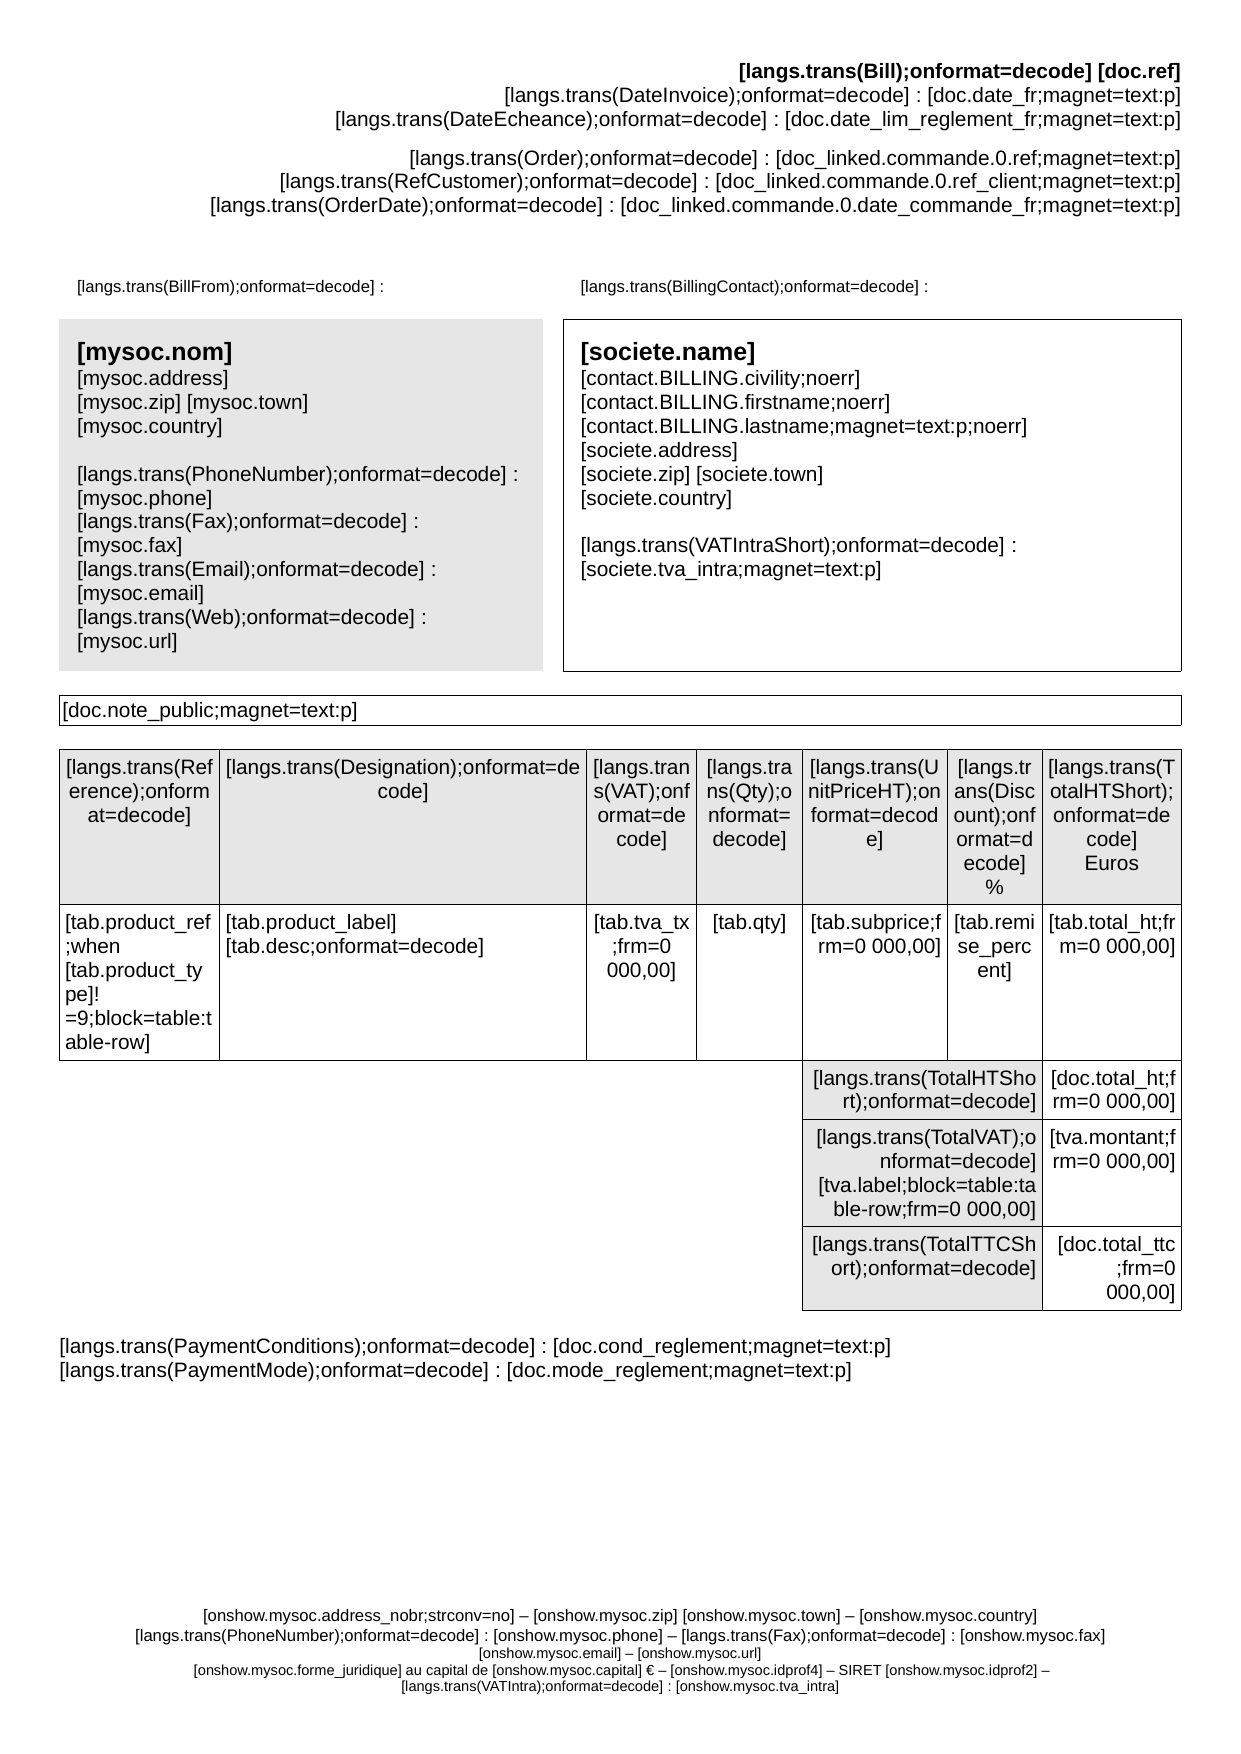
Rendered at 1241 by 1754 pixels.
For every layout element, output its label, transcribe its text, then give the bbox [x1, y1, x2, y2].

table_header [langs.trans(BillFrom);onformat=decode] : [59, 259, 543, 319]
table_cell [696, 1061, 802, 1119]
table_cell [doc.total_ht;frm=0 000,00] [1043, 1061, 1181, 1119]
table_cell [langs.trans(TotalTTCShort);onformat=decode] [803, 1227, 1042, 1310]
table_header [langs.trans(Reference);onformat=decode] [60, 750, 219, 904]
table_cell [tab.product_ref;when [tab.product_type]!=9;block=table:table-row] [60, 905, 219, 1059]
table_header [langs.trans(Qty);onformat=decode] [697, 750, 802, 904]
table_cell [586, 1119, 696, 1226]
table_cell [langs.trans(TotalHTShort);onformat=decode] [803, 1061, 1042, 1119]
text [doc.note_public;magnet=text:p] [60, 696, 1181, 725]
table_cell [tab.remise_percent] [948, 905, 1042, 1059]
table_cell [doc.total_ttc;frm=0 000,00] [1043, 1227, 1181, 1310]
table_cell [220, 1119, 586, 1226]
table_cell [59, 1119, 219, 1226]
table_header [langs.trans(Discount);onformat=decode] % [948, 750, 1042, 904]
table_cell [tva.montant;frm=0 000,00] [1043, 1120, 1181, 1226]
table_cell [586, 1061, 696, 1119]
text [langs.trans(PaymentMode);onformat=decode] : [doc.mode_reglement;magnet=text:p] [59, 1358, 1181, 1382]
table_cell [59, 1226, 219, 1310]
table_header [langs.trans(Designation);onformat=decode] [220, 750, 586, 904]
table_cell [tab.total_ht;frm=0 000,00] [1043, 905, 1181, 1059]
table_header [langs.trans(BillingContact);onformat=decode] : [563, 259, 1181, 319]
table_cell [langs.trans(TotalVAT);onformat=decode] [tva.label;block=table:table-row;frm=0 000,00] [803, 1120, 1042, 1226]
table_cell [696, 1119, 802, 1226]
table_cell [696, 1226, 802, 1310]
table_cell [220, 1061, 586, 1119]
table_cell [tab.qty] [697, 905, 802, 1059]
table_cell [543, 319, 563, 671]
table_header [543, 259, 563, 319]
table_cell [tab.product_label] [tab.desc;onformat=decode] [220, 905, 586, 1059]
table_cell [tab.tva_tx;frm=0 000,00] [587, 905, 696, 1059]
text [langs.trans(PaymentConditions);onformat=decode] : [doc.cond_reglement;magnet=text:p] [59, 1334, 1181, 1358]
table_header [langs.trans(TotalHTShort);onformat=decode] Euros [1043, 750, 1181, 904]
table_cell [societe.name] [contact.BILLING.civility;noerr] [contact.BILLING.firstname;noerr] [contact.BILLING.lastname;magnet=text:p;noerr] [societe.address] [societe.zip] [societe.town] [societe.country] [langs.trans(VATIntraShort);onformat=decode] : [societe.tva_intra;magnet=text:p] [564, 320, 1181, 671]
table_cell [586, 1226, 696, 1310]
table_cell [tab.subprice;frm=0 000,00] [803, 905, 947, 1059]
table_header [langs.trans(VAT);onformat=decode] [587, 750, 696, 904]
table_cell [59, 1061, 219, 1119]
table_cell [220, 1226, 586, 1310]
table_header [langs.trans(UnitPriceHT);onformat=decode] [803, 750, 947, 904]
table_cell [mysoc.nom] [mysoc.address] [mysoc.zip] [mysoc.town] [mysoc.country] [langs.trans(PhoneNumber);onformat=decode] : [mysoc.phone] [langs.trans(Fax);onformat=decode] : [mysoc.fax] [langs.trans(Email);onformat=decode] : [mysoc.email] [langs.trans(Web);onformat=decode] : [mysoc.url] [59, 319, 543, 671]
